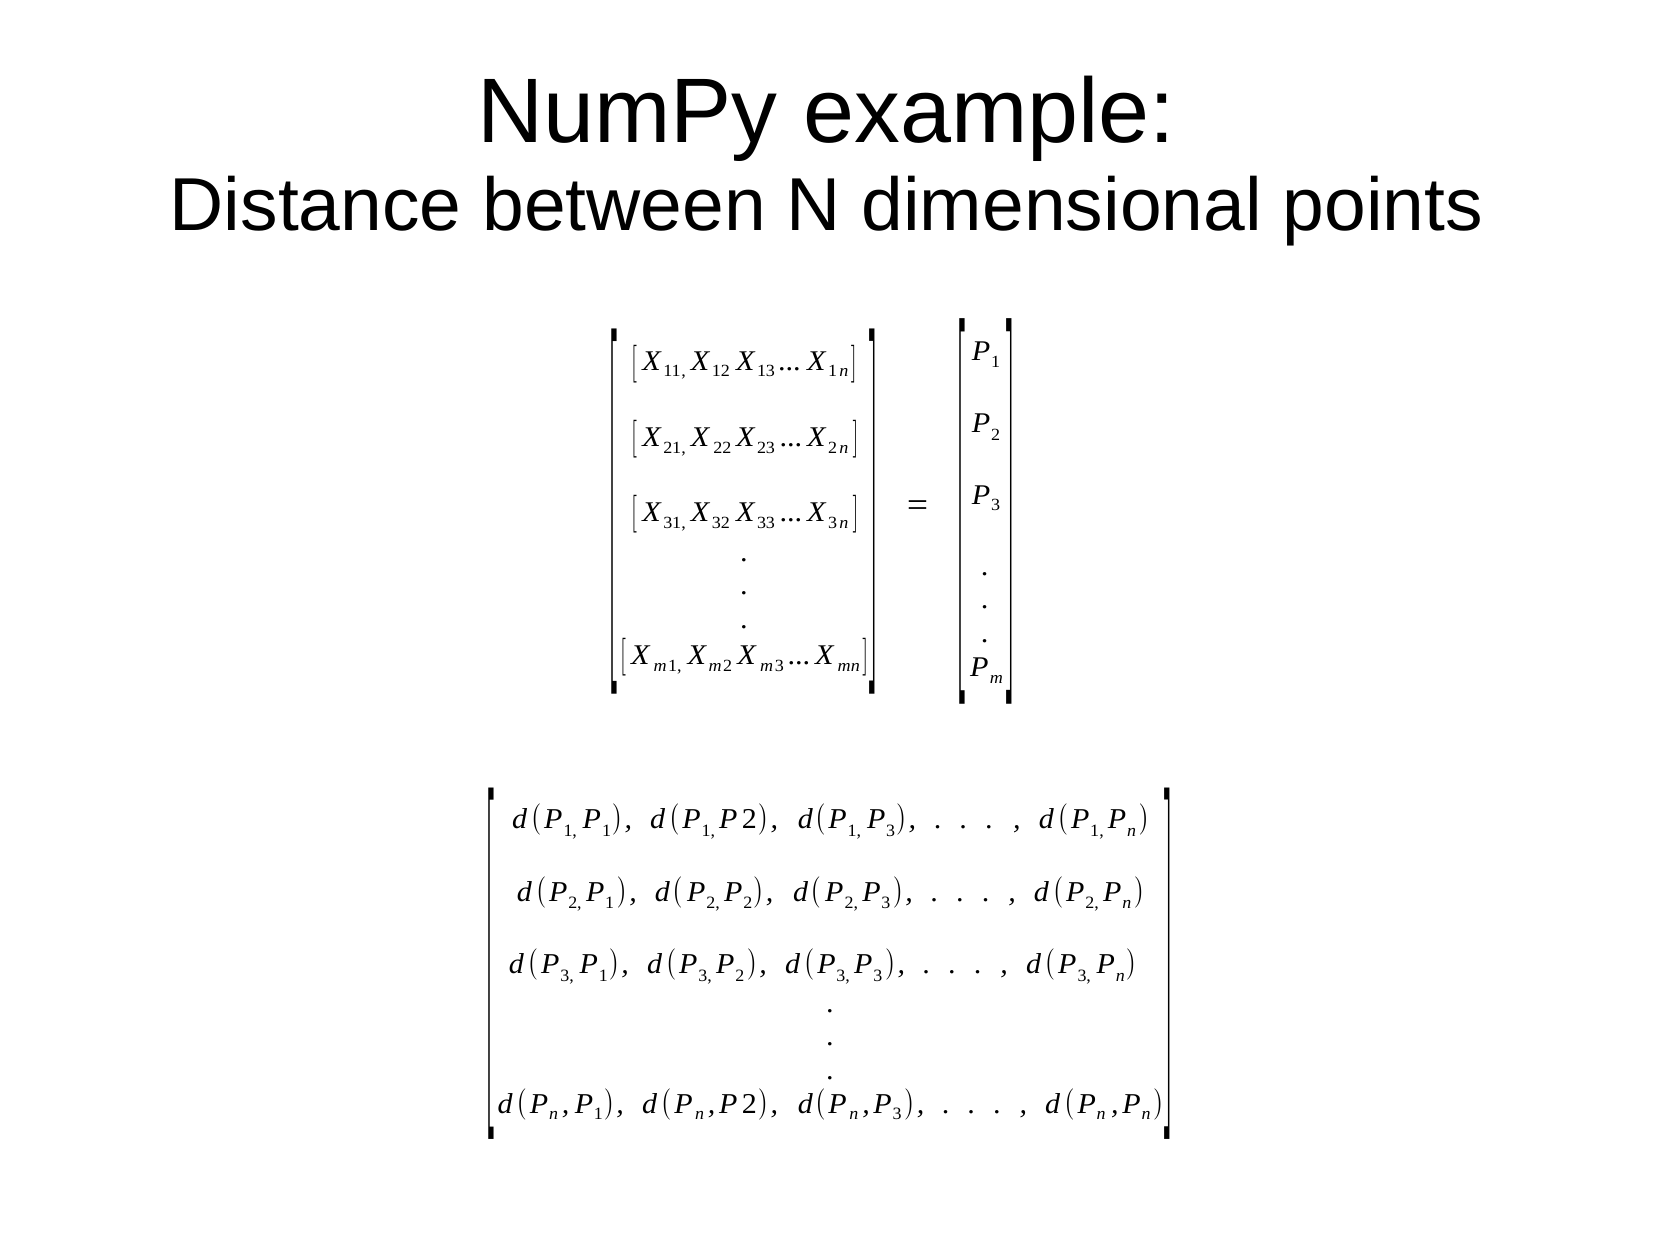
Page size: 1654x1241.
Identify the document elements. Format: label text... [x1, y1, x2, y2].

chart [603, 317, 1048, 706]
title NumPy example: Distance between N dimensional points [82, 49, 1571, 257]
chart [480, 787, 1179, 1141]
